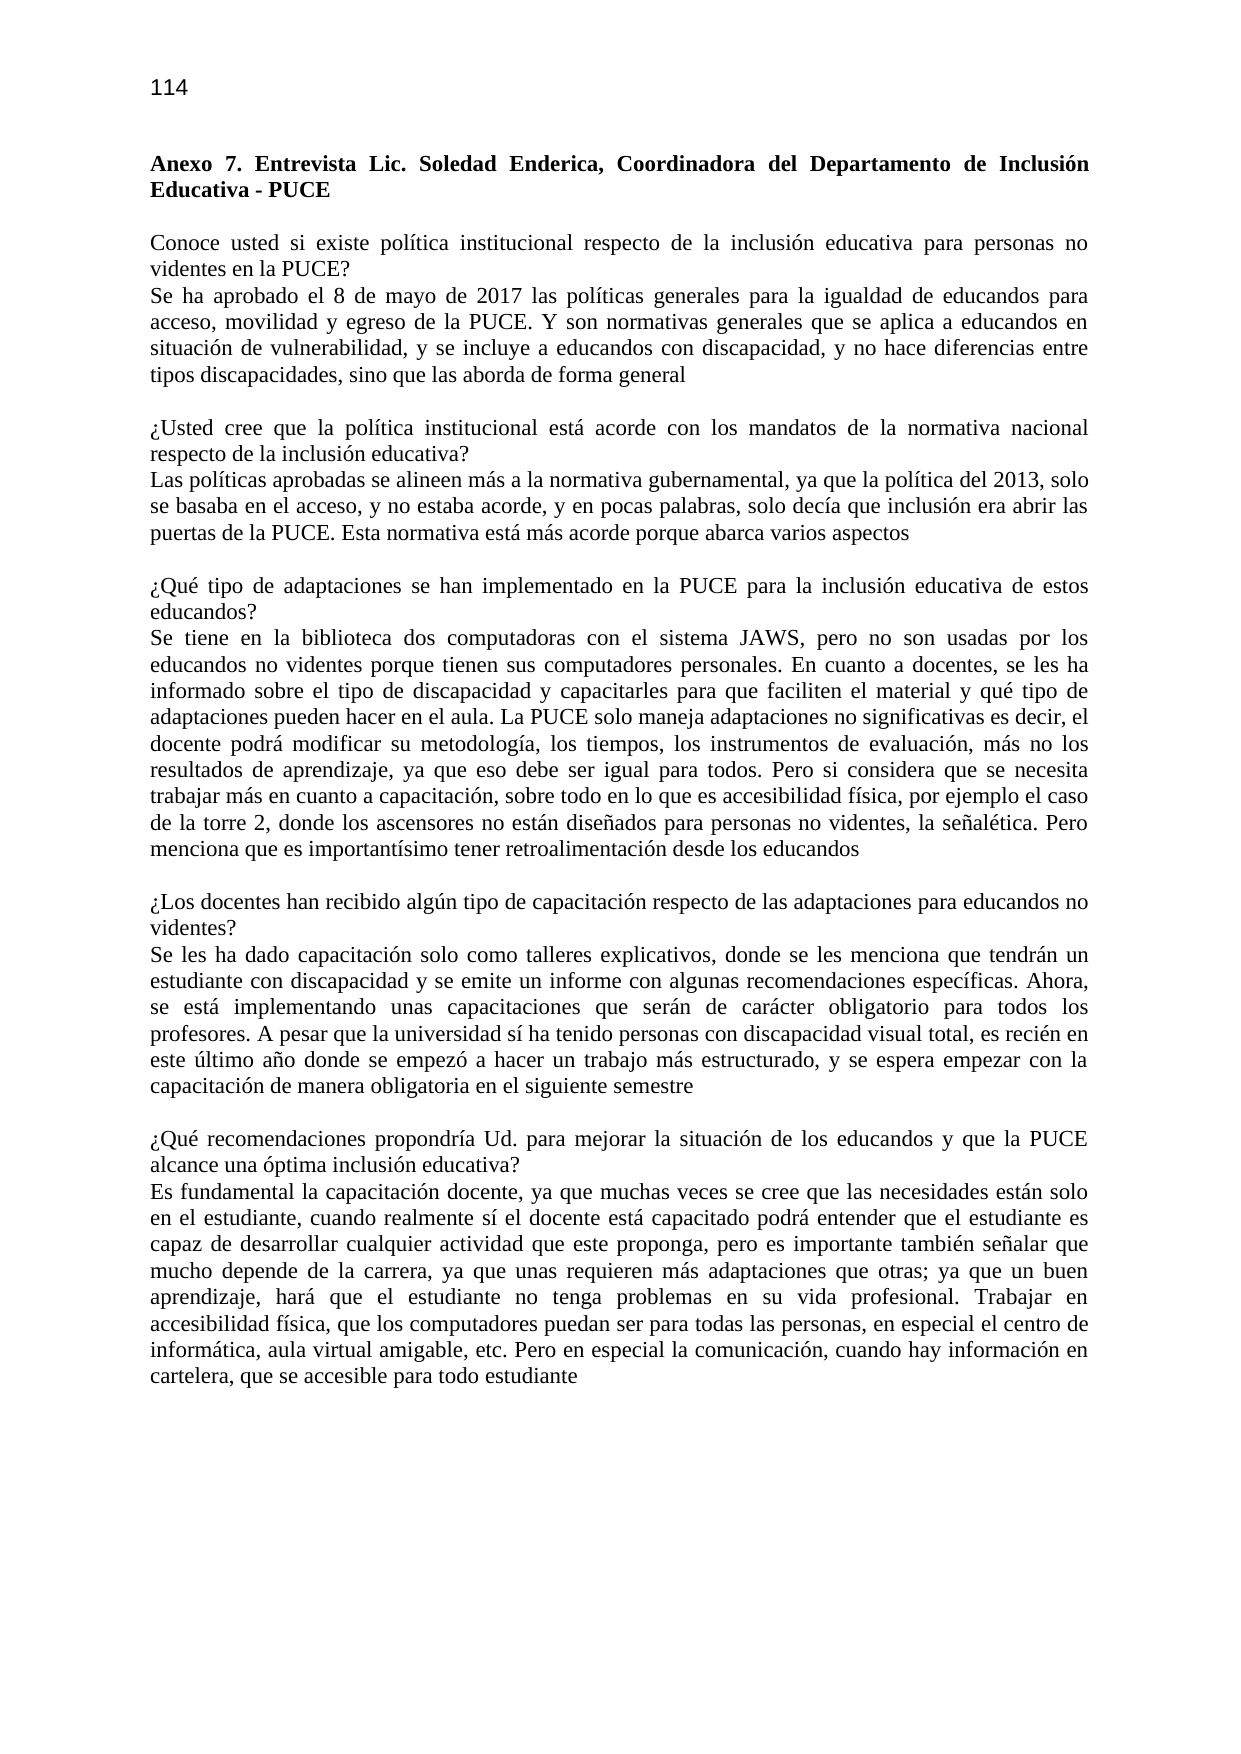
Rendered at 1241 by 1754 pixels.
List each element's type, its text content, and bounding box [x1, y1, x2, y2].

text Anexo 7. Entrevista Lic. Soledad Enderica, Coordinadora del Departamento de Inclusión Educativa - PUCE [150, 150, 1090, 203]
text Se tiene en la biblioteca dos computadoras con el sistema JAWS, pero no son usadas por los educandos no videntes porque tienen sus computadores personales. En cuanto a docentes, se les ha informado sobre el tipo de discapacidad y capacitarles para que faciliten el material y qué tipo de adaptaciones pueden hacer en el aula. La PUCE solo maneja adaptaciones no significativas es decir, el docente podrá modificar su metodología, los tiempos, los instrumentos de evaluación, más no los resultados de aprendizaje, ya que eso debe ser igual para todos. Pero si considera que se necesita trabajar más en cuanto a capacitación, sobre todo en lo que es accesibilidad física, por ejemplo el caso de la torre 2, donde los ascensores no están diseñados para personas no videntes, la señalética. Pero menciona que es importantísimo tener retroalimentación desde los educandos [150, 624, 1090, 862]
text ¿Qué recomendaciones propondría Ud. para mejorar la situación de los educandos y que la PUCE alcance una óptima inclusión educativa? [150, 1125, 1090, 1178]
text ¿Los docentes han recibido algún tipo de capacitación respecto de las adaptaciones para educandos no videntes? [150, 888, 1090, 941]
text Se ha aprobado el 8 de mayo de 2017 las políticas generales para la igualdad de educandos para acceso, movilidad y egreso de la PUCE. Y son normativas generales que se aplica a educandos en situación de vulnerabilidad, y se incluye a educandos con discapacidad, y no hace diferencias entre tipos discapacidades, sino que las aborda de forma general [150, 282, 1090, 387]
text Se les ha dado capacitación solo como talleres explicativos, donde se les menciona que tendrán un estudiante con discapacidad y se emite un informe con algunas recomendaciones específicas. Ahora, se está implementando unas capacitaciones que serán de carácter obligatorio para todos los profesores. A pesar que la universidad sí ha tenido personas con discapacidad visual total, es recién en este último año donde se empezó a hacer un trabajo más estructurado, y se espera empezar con la capacitación de manera obligatoria en el siguiente semestre [150, 941, 1090, 1099]
text ¿Usted cree que la política institucional está acorde con los mandatos de la normativa nacional respecto de la inclusión educativa? [150, 413, 1090, 466]
text ¿Qué tipo de adaptaciones se han implementado en la PUCE para la inclusión educativa de estos educandos? [150, 572, 1090, 624]
text Las políticas aprobadas se alineen más a la normativa gubernamental, ya que la política del 2013, solo se basaba en el acceso, y no estaba acorde, y en pocas palabras, solo decía que inclusión era abrir las puertas de la PUCE. Esta normativa está más acorde porque abarca varios aspectos [150, 466, 1090, 545]
text Es fundamental la capacitación docente, ya que muchas veces se cree que las necesidades están solo en el estudiante, cuando realmente sí el docente está capacitado podrá entender que el estudiante es capaz de desarrollar cualquier actividad que este proponga, pero es importante también señalar que mucho depende de la carrera, ya que unas requieren más adaptaciones que otras; ya que un buen aprendizaje, hará que el estudiante no tenga problemas en su vida profesional. Trabajar en accesibilidad física, que los computadores puedan ser para todas las personas, en especial el centro de informática, aula virtual amigable, etc. Pero en especial la comunicación, cuando hay información en cartelera, que se accesible para todo estudiante [150, 1178, 1090, 1389]
text Conoce usted si existe política institucional respecto de la inclusión educativa para personas no videntes en la PUCE? [150, 229, 1090, 282]
